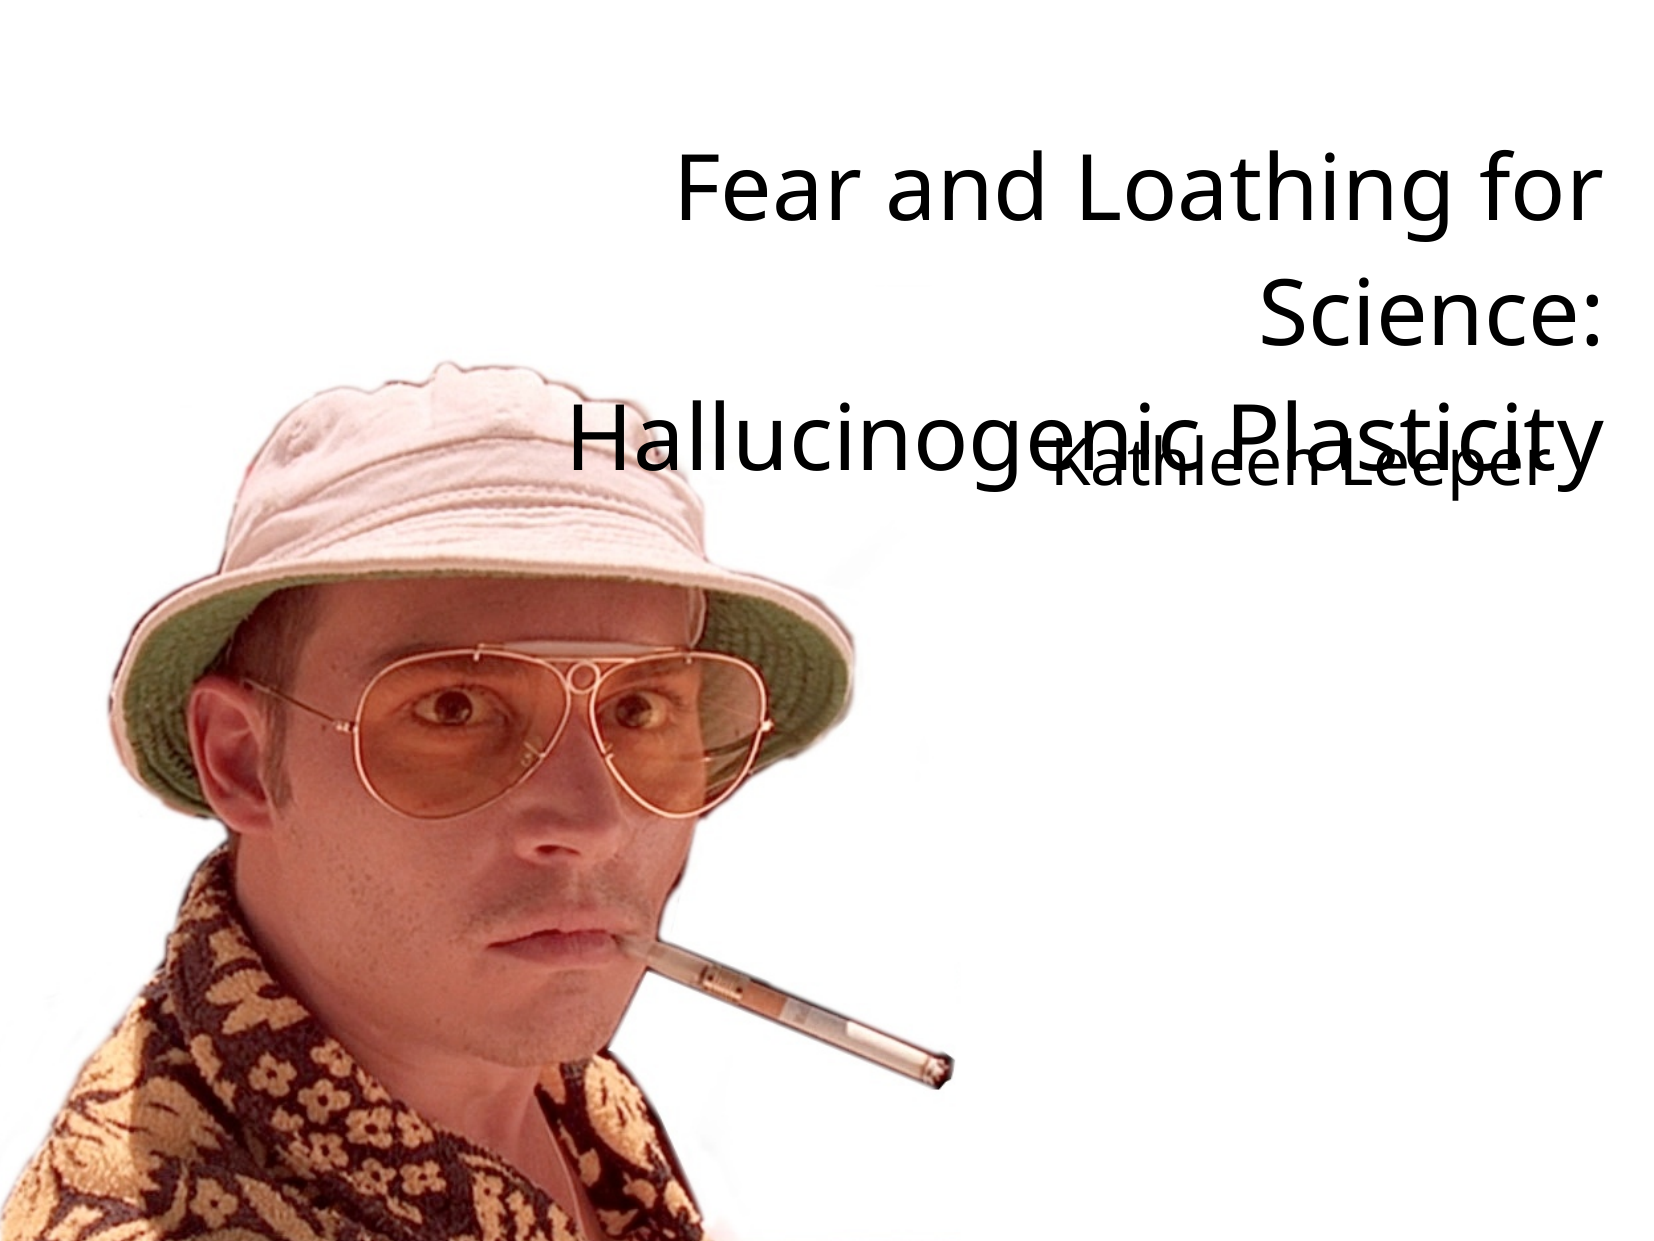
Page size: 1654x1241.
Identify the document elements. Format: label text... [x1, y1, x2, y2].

text_box Kathleen Leeper [1050, 415, 1576, 511]
subtitle Fear and Loathing for Science: Hallucinogenic Plasticity [386, 149, 1606, 471]
picture [0, 285, 961, 1241]
